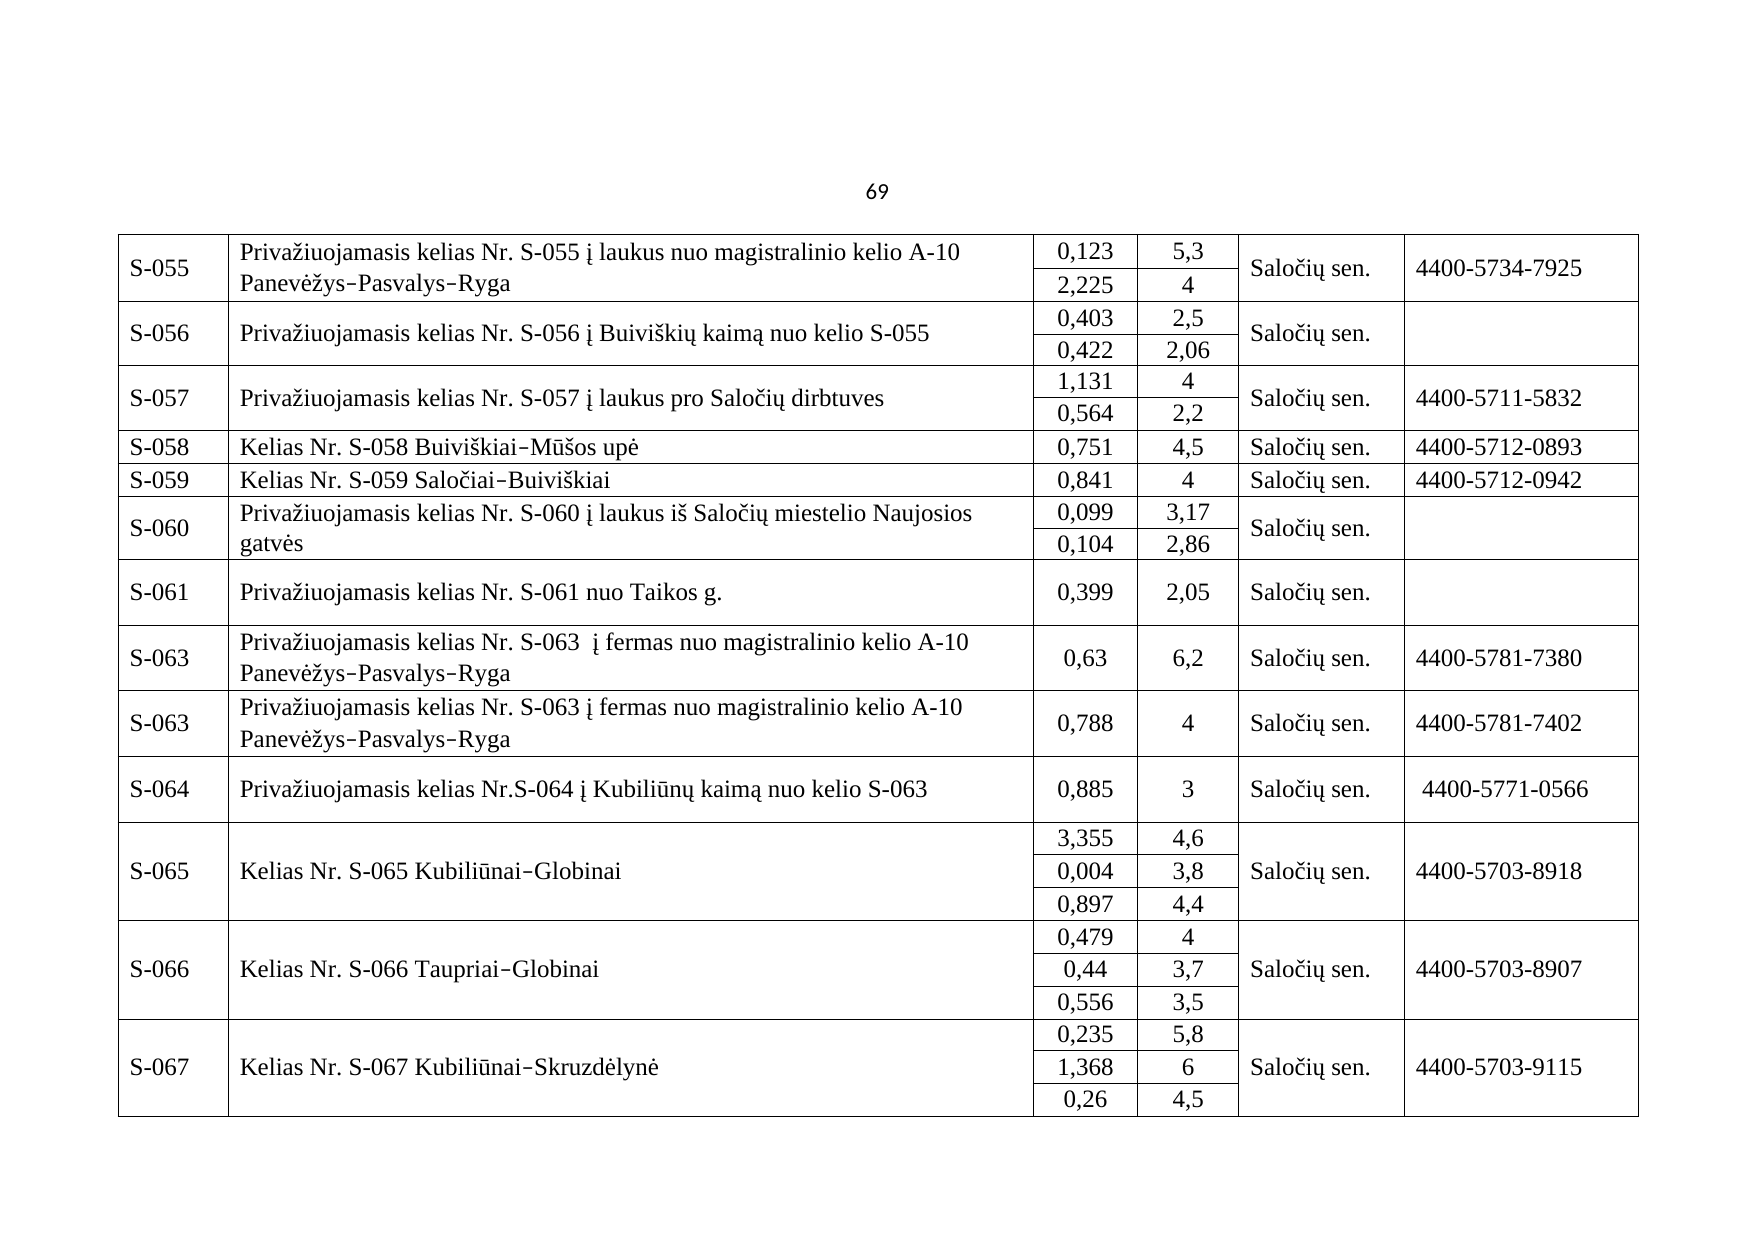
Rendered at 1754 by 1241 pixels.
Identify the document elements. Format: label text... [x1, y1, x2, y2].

table_cell Saločių sen. [1239, 560, 1404, 625]
table_cell [1405, 497, 1638, 559]
table_cell S-057 [119, 366, 228, 430]
table_cell 0,422 [1034, 335, 1137, 365]
table_cell 0,004 [1034, 855, 1137, 887]
table_cell 0,751 [1034, 431, 1137, 463]
table_cell 3 [1138, 757, 1238, 822]
table_cell 4,4 [1138, 888, 1238, 920]
table_cell S-066 [119, 921, 228, 1018]
table_cell 4400-5712-0942 [1405, 464, 1638, 496]
table_cell S-055 [119, 235, 228, 301]
table_cell 6 [1138, 1051, 1238, 1083]
table_cell 4 [1138, 691, 1238, 756]
table_cell 5,8 [1138, 1020, 1238, 1050]
table_cell Privažiuojamasis kelias Nr.S-064 į Kubiliūnų kaimą nuo kelio S-063 [229, 757, 1033, 822]
table_cell 2,5 [1138, 302, 1238, 334]
table_cell 0,841 [1034, 464, 1137, 496]
table_cell S-065 [119, 823, 228, 920]
table_cell 4400-5781-7402 [1405, 691, 1638, 756]
table_cell 4 [1138, 464, 1238, 496]
table_cell S-064 [119, 757, 228, 822]
table_cell 0,235 [1034, 1020, 1137, 1050]
table_cell 0,479 [1034, 921, 1137, 953]
table_cell Kelias Nr. S-059 Saločiai–Buiviškiai [229, 464, 1033, 496]
table_cell 0,399 [1034, 560, 1137, 625]
table_cell 4400-5771-0566 [1405, 757, 1638, 822]
table_cell 2,2 [1138, 398, 1238, 430]
table_cell 1,131 [1034, 366, 1137, 397]
table_cell 4400-5703-8907 [1405, 921, 1638, 1018]
table_cell 2,86 [1138, 529, 1238, 559]
table_cell [1405, 302, 1638, 365]
table_cell 0,403 [1034, 302, 1137, 334]
table_cell 4400-5712-0893 [1405, 431, 1638, 463]
table_cell 3,355 [1034, 823, 1137, 854]
table_cell 4400-5703-8918 [1405, 823, 1638, 920]
table_cell 0,123 [1034, 235, 1137, 268]
table_cell 6,2 [1138, 626, 1238, 690]
table_cell S-060 [119, 497, 228, 559]
table_cell 2,225 [1034, 269, 1137, 301]
table_cell 0,885 [1034, 757, 1137, 822]
table_cell 0,099 [1034, 497, 1137, 528]
table_cell Saločių sen. [1239, 757, 1404, 822]
table_cell Saločių sen. [1239, 302, 1404, 365]
table_cell S-058 [119, 431, 228, 463]
table_cell S-059 [119, 464, 228, 496]
table_cell 0,897 [1034, 888, 1137, 920]
table_cell 4 [1138, 366, 1238, 397]
table_cell 3,7 [1138, 954, 1238, 986]
table_cell Saločių sen. [1239, 691, 1404, 756]
table_cell Saločių sen. [1239, 626, 1404, 690]
table_cell S-063 [119, 626, 228, 690]
table_cell Privažiuojamasis kelias Nr. S-060 į laukus iš Saločių miestelio Naujosios gatvės [229, 497, 1033, 559]
table_cell Kelias Nr. S-067 Kubiliūnai–Skruzdėlynė [229, 1020, 1033, 1116]
table_cell 1,368 [1034, 1051, 1137, 1083]
table_cell 3,5 [1138, 987, 1238, 1018]
table_cell 2,06 [1138, 335, 1238, 365]
table_cell 4400-5734-7925 [1405, 235, 1638, 301]
table_cell Privažiuojamasis kelias Nr. S-056 į Buiviškių kaimą nuo kelio S-055 [229, 302, 1033, 365]
table_cell Saločių sen. [1239, 497, 1404, 559]
table_cell 0,564 [1034, 398, 1137, 430]
table_cell Privažiuojamasis kelias Nr. S-057 į laukus pro Saločių dirbtuves [229, 366, 1033, 430]
table_cell [1405, 560, 1638, 625]
table_cell Privažiuojamasis kelias Nr. S-055 į laukus nuo magistralinio kelio A-10 Panevėžys–Pasvalys–Ryga [229, 235, 1033, 301]
table_cell Privažiuojamasis kelias Nr. S-061 nuo Taikos g. [229, 560, 1033, 625]
table_cell 0,788 [1034, 691, 1137, 756]
table_cell 0,26 [1034, 1084, 1137, 1116]
table_cell Saločių sen. [1239, 823, 1404, 920]
table_cell S-061 [119, 560, 228, 625]
table_cell 0,556 [1034, 987, 1137, 1018]
table_cell 4400-5781-7380 [1405, 626, 1638, 690]
table_cell S-056 [119, 302, 228, 365]
table_cell 4,5 [1138, 1084, 1238, 1116]
table_cell 4400-5703-9115 [1405, 1020, 1638, 1116]
table_cell 3,17 [1138, 497, 1238, 528]
table_cell Saločių sen. [1239, 235, 1404, 301]
table_cell Saločių sen. [1239, 921, 1404, 1018]
table_cell 5,3 [1138, 235, 1238, 268]
table_cell S-063 [119, 691, 228, 756]
table_cell Kelias Nr. S-065 Kubiliūnai–Globinai [229, 823, 1033, 920]
table_cell Kelias Nr. S-058 Buiviškiai–Mūšos upė [229, 431, 1033, 463]
table_cell 0,63 [1034, 626, 1137, 690]
table_cell Privažiuojamasis kelias Nr. S-063 į fermas nuo magistralinio kelio A-10 Panevėžys–Pasvalys–Ryga [229, 626, 1033, 690]
table_cell 4,5 [1138, 431, 1238, 463]
table_cell 0,104 [1034, 529, 1137, 559]
table_cell 4 [1138, 269, 1238, 301]
table_cell 4400-5711-5832 [1405, 366, 1638, 430]
table_cell Privažiuojamasis kelias Nr. S-063 į fermas nuo magistralinio kelio A-10 Panevėžys–Pasvalys–Ryga [229, 691, 1033, 756]
table_cell Saločių sen. [1239, 431, 1404, 463]
table_cell Saločių sen. [1239, 366, 1404, 430]
table_cell 4,6 [1138, 823, 1238, 854]
table_cell Saločių sen. [1239, 1020, 1404, 1116]
table_cell 2,05 [1138, 560, 1238, 625]
table_cell 4 [1138, 921, 1238, 953]
table_cell 0,44 [1034, 954, 1137, 986]
table_cell Kelias Nr. S-066 Taupriai–Globinai [229, 921, 1033, 1018]
table_cell Saločių sen. [1239, 464, 1404, 496]
table_cell S-067 [119, 1020, 228, 1116]
table_cell 3,8 [1138, 855, 1238, 887]
